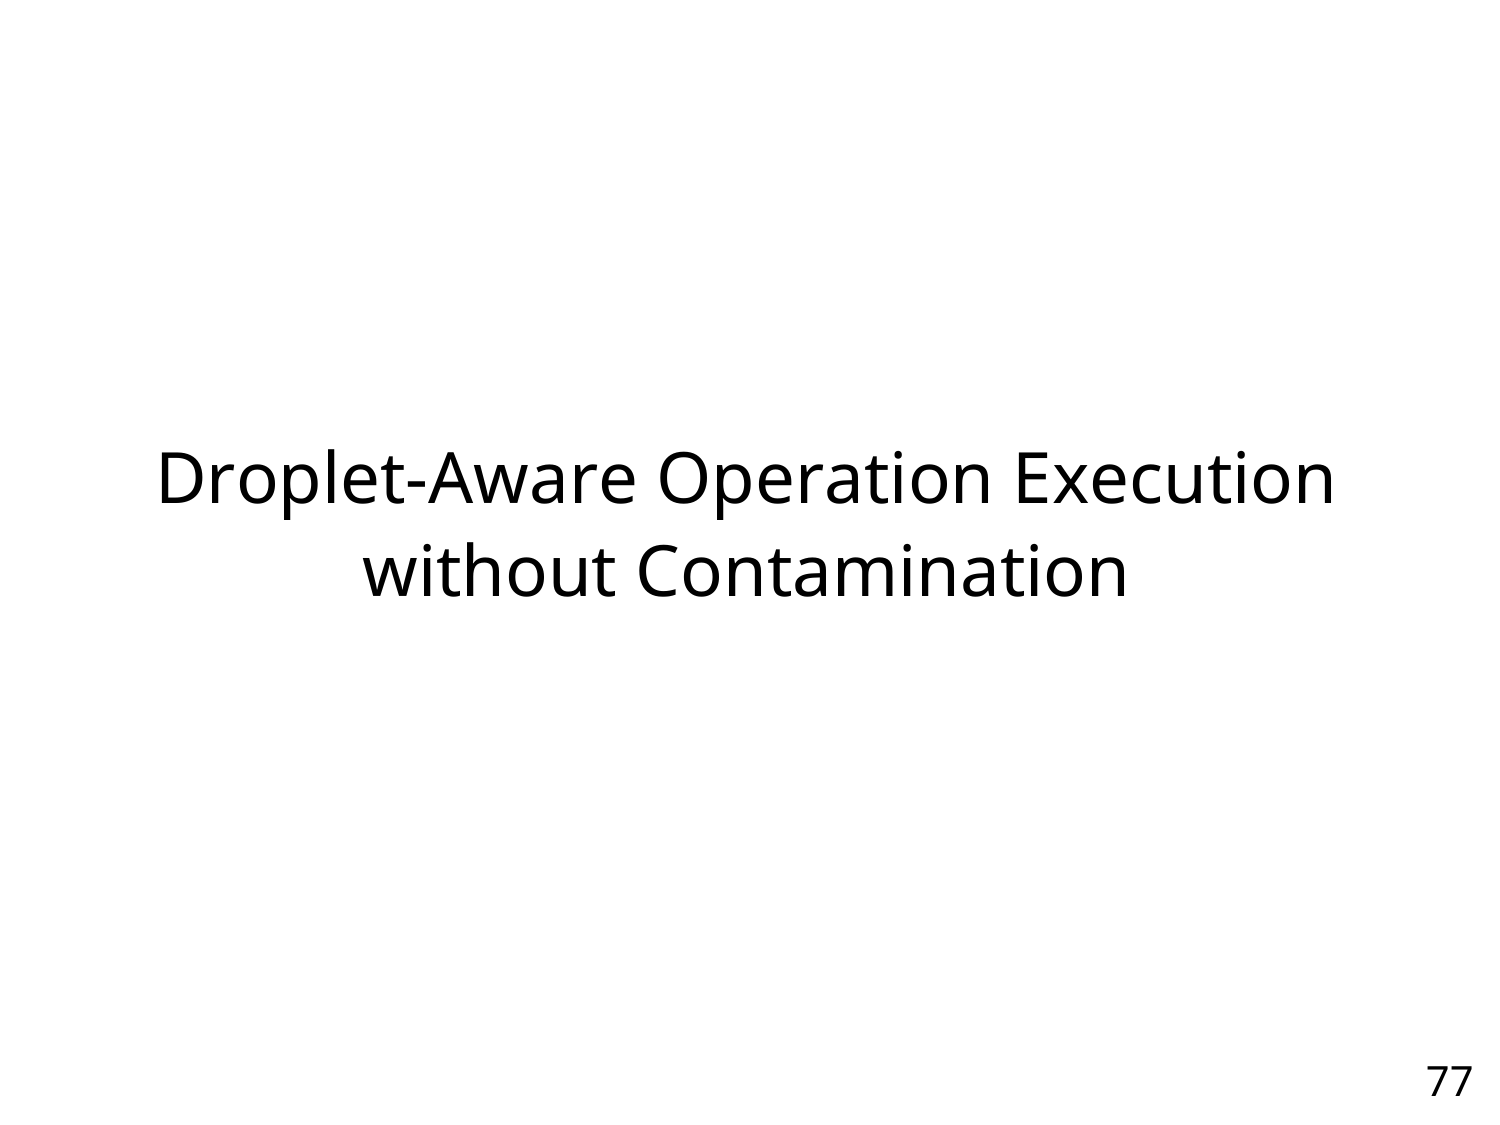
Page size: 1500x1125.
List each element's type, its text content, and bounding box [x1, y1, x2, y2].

subtitle Droplet-Aware Operation Execution without Contamination [75, 44, 1419, 1006]
